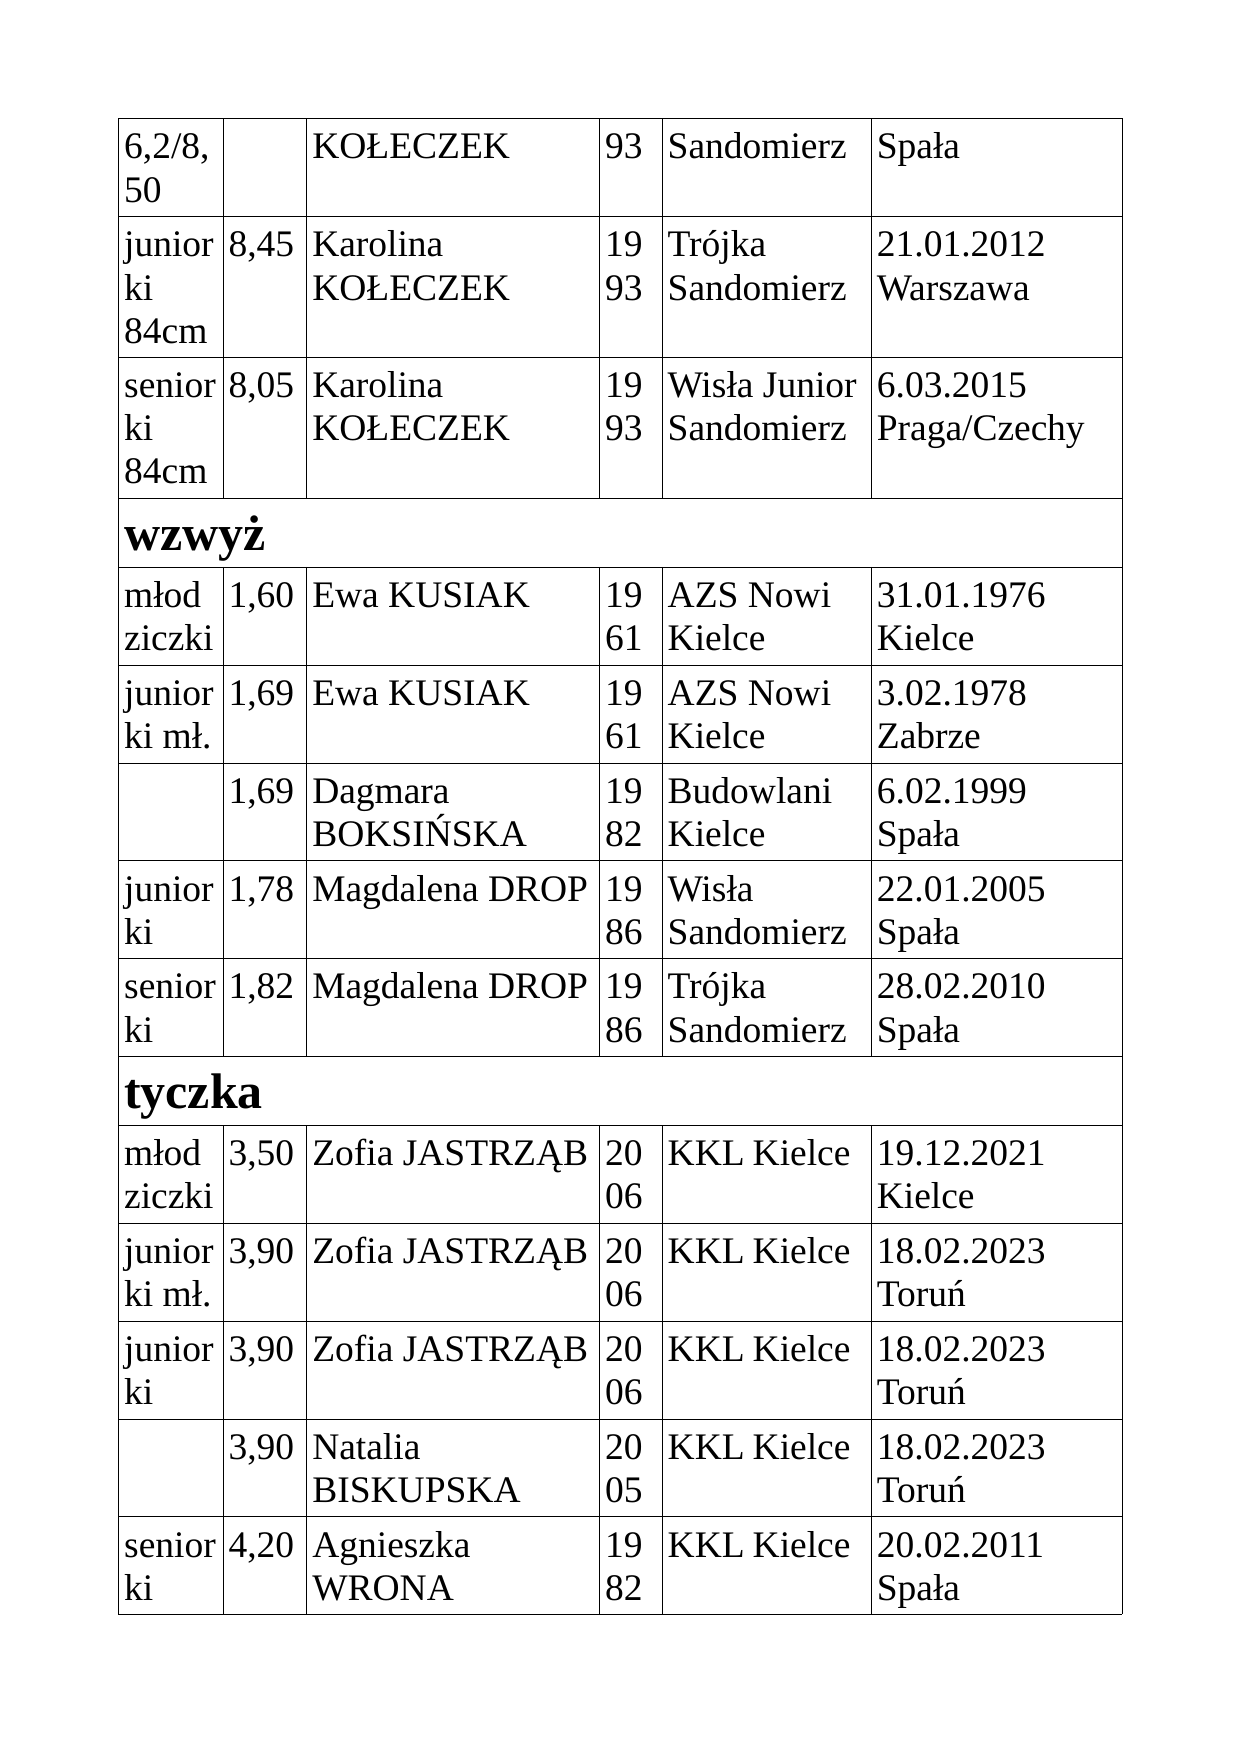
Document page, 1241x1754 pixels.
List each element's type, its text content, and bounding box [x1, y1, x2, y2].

table_cell 1,69 [224, 666, 306, 762]
table_cell juniorki [119, 1322, 223, 1418]
table_cell Spała [872, 119, 1122, 216]
table_cell wzwyż [119, 499, 1122, 567]
table_cell KKL Kielce [663, 1517, 871, 1614]
table_cell 1,82 [224, 959, 306, 1056]
table_cell 2006 [600, 1224, 662, 1321]
table_cell 18.02.2023 Toruń [872, 1420, 1122, 1516]
table_cell Agnieszka WRONA [307, 1517, 599, 1614]
table_cell Trójka Sandomierz [663, 217, 871, 357]
table_cell Zofia JASTRZĄB [307, 1322, 599, 1418]
table_cell seniorki 84cm [119, 358, 223, 498]
table_cell Magdalena DROP [307, 861, 599, 958]
table_cell 2006 [600, 1322, 662, 1418]
table_cell KKL Kielce [663, 1224, 871, 1321]
table_cell AZS Nowi Kielce [663, 568, 871, 665]
table_cell 6,2/8,50 [119, 119, 223, 216]
table_cell 2006 [600, 1126, 662, 1223]
table_cell seniorki [119, 1517, 223, 1614]
table_cell juniorki 84cm [119, 217, 223, 357]
table_cell AZS Nowi Kielce [663, 666, 871, 762]
table_cell młodziczki [119, 568, 223, 665]
table_cell Magdalena DROP [307, 959, 599, 1056]
table_cell [119, 764, 223, 860]
table_cell 3.02.1978 Zabrze [872, 666, 1122, 762]
table_cell KKL Kielce [663, 1126, 871, 1223]
table_cell 6.03.2015 Praga/Czechy [872, 358, 1122, 498]
table_cell juniorki mł. [119, 666, 223, 762]
table_cell 3,50 [224, 1126, 306, 1223]
table_cell KKL Kielce [663, 1322, 871, 1418]
table_cell 4,20 [224, 1517, 306, 1614]
table_cell Natalia BISKUPSKA [307, 1420, 599, 1516]
table_cell 8,05 [224, 358, 306, 498]
table_cell KOŁECZEK [307, 119, 599, 216]
table_cell 3,90 [224, 1420, 306, 1516]
table_cell juniorki mł. [119, 1224, 223, 1321]
table_cell KKL Kielce [663, 1420, 871, 1516]
table_cell 3,90 [224, 1322, 306, 1418]
table_cell 21.01.2012 Warszawa [872, 217, 1122, 357]
table_cell Wisła Sandomierz [663, 861, 871, 958]
table_cell Dagmara BOKSIŃSKA [307, 764, 599, 860]
table_cell 31.01.1976 Kielce [872, 568, 1122, 665]
table_cell Wisła Junior Sandomierz [663, 358, 871, 498]
table_cell Trójka Sandomierz [663, 959, 871, 1056]
table_cell 18.02.2023 Toruń [872, 1224, 1122, 1321]
table_cell 1961 [600, 666, 662, 762]
table_cell młodziczki [119, 1126, 223, 1223]
table_cell 1982 [600, 764, 662, 860]
table_cell 1993 [600, 217, 662, 357]
table_cell Zofia JASTRZĄB [307, 1224, 599, 1321]
table_cell [119, 1420, 223, 1516]
table_cell 1,69 [224, 764, 306, 860]
table_cell 1,78 [224, 861, 306, 958]
table_cell 6.02.1999 Spała [872, 764, 1122, 860]
table_cell Zofia JASTRZĄB [307, 1126, 599, 1223]
table_cell 18.02.2023 Toruń [872, 1322, 1122, 1418]
table_cell 1986 [600, 959, 662, 1056]
table_cell Karolina KOŁECZEK [307, 358, 599, 498]
table_cell Sandomierz [663, 119, 871, 216]
table_cell Ewa KUSIAK [307, 568, 599, 665]
table_cell 1,60 [224, 568, 306, 665]
table_cell 1961 [600, 568, 662, 665]
table_cell tyczka [119, 1057, 1122, 1125]
table_cell seniorki [119, 959, 223, 1056]
table_cell [224, 119, 306, 216]
table_cell Ewa KUSIAK [307, 666, 599, 762]
table_cell 93 [600, 119, 662, 216]
table_cell 19.12.2021 Kielce [872, 1126, 1122, 1223]
table_cell 1986 [600, 861, 662, 958]
table_cell Karolina KOŁECZEK [307, 217, 599, 357]
table_cell 2005 [600, 1420, 662, 1516]
table_cell Budowlani Kielce [663, 764, 871, 860]
table_cell 1993 [600, 358, 662, 498]
table_cell 28.02.2010 Spała [872, 959, 1122, 1056]
table_cell 22.01.2005 Spała [872, 861, 1122, 958]
table_cell 20.02.2011 Spała [872, 1517, 1122, 1614]
table_cell juniorki [119, 861, 223, 958]
table_cell 1982 [600, 1517, 662, 1614]
table_cell 3,90 [224, 1224, 306, 1321]
table_cell 8,45 [224, 217, 306, 357]
